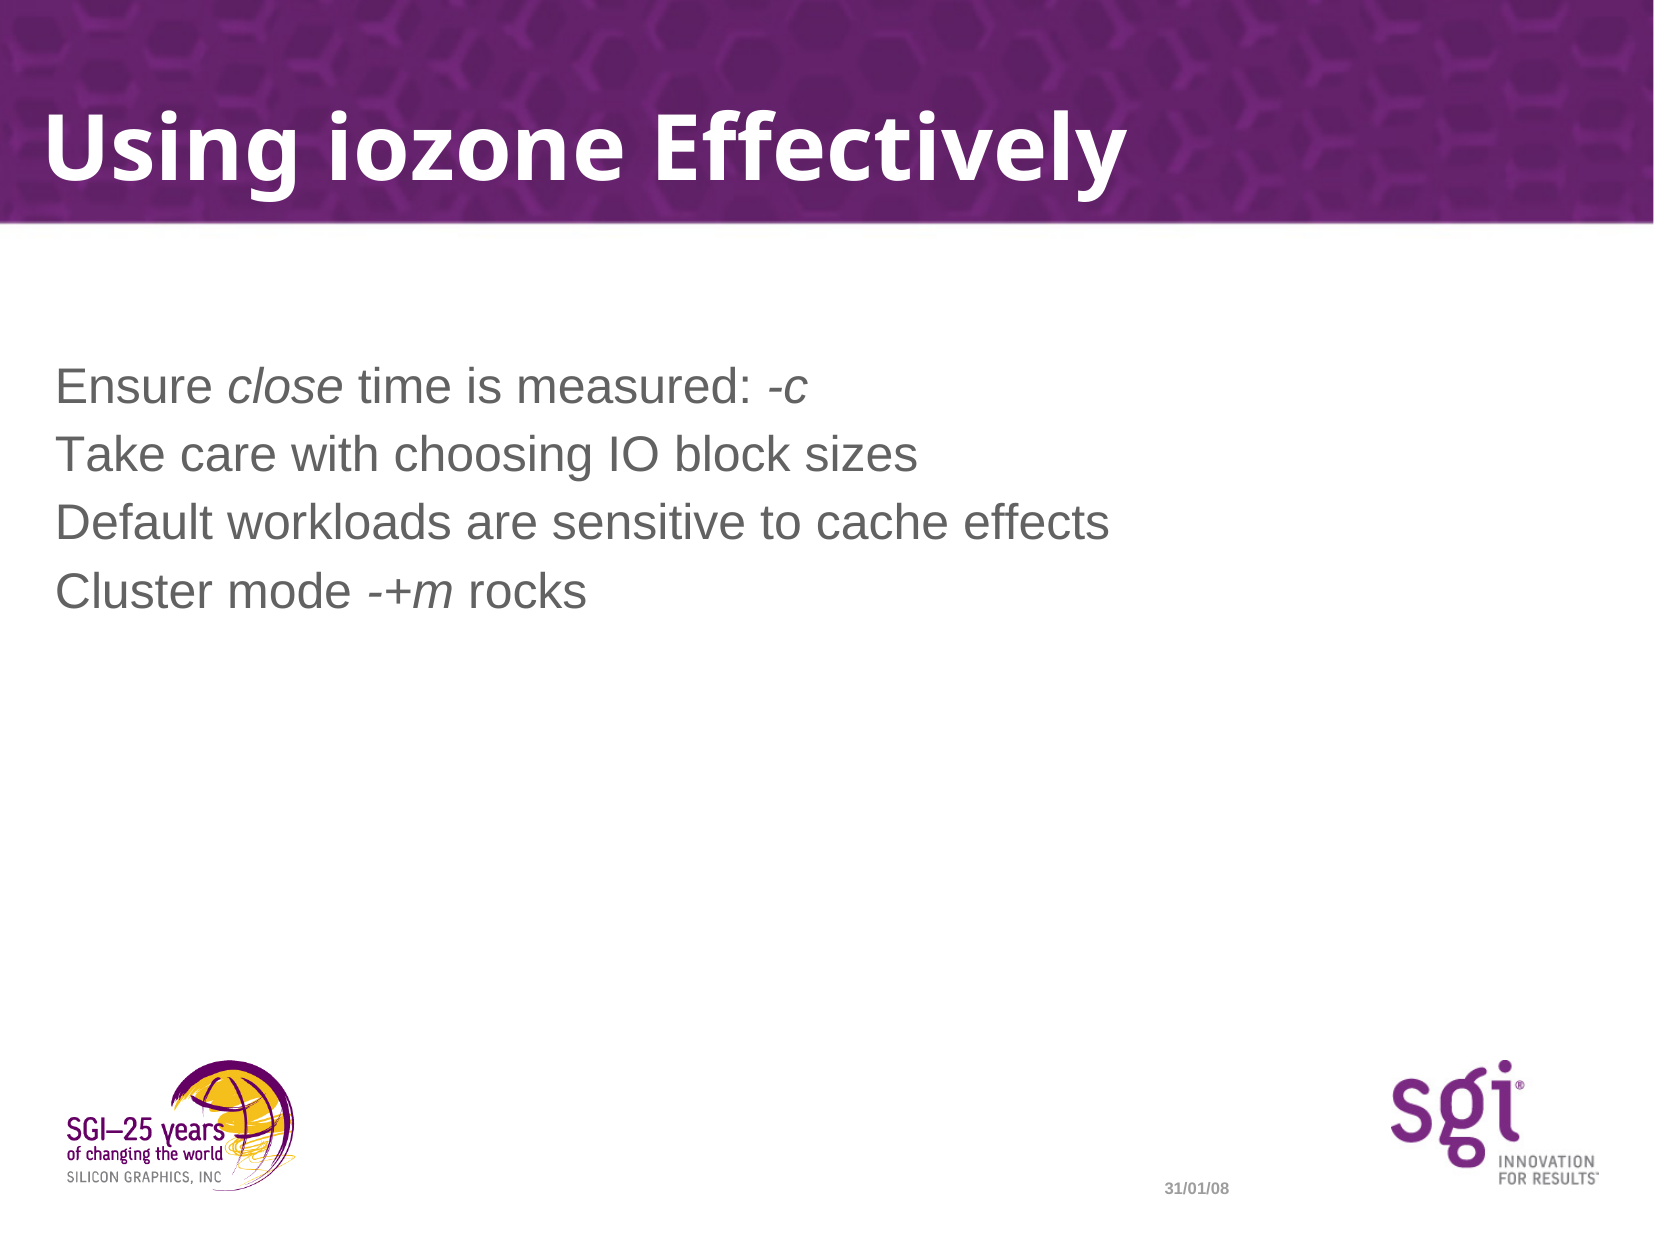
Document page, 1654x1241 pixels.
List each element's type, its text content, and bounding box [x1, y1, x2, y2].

picture [0, 0, 1654, 1194]
list Ensure close time is measured: -c Take care with choosing IO block sizes Default workloads are sensitive to cache effects Cluster mode -+m rocks [55, 358, 1461, 937]
title Using iozone Effectively [41, 48, 1447, 241]
